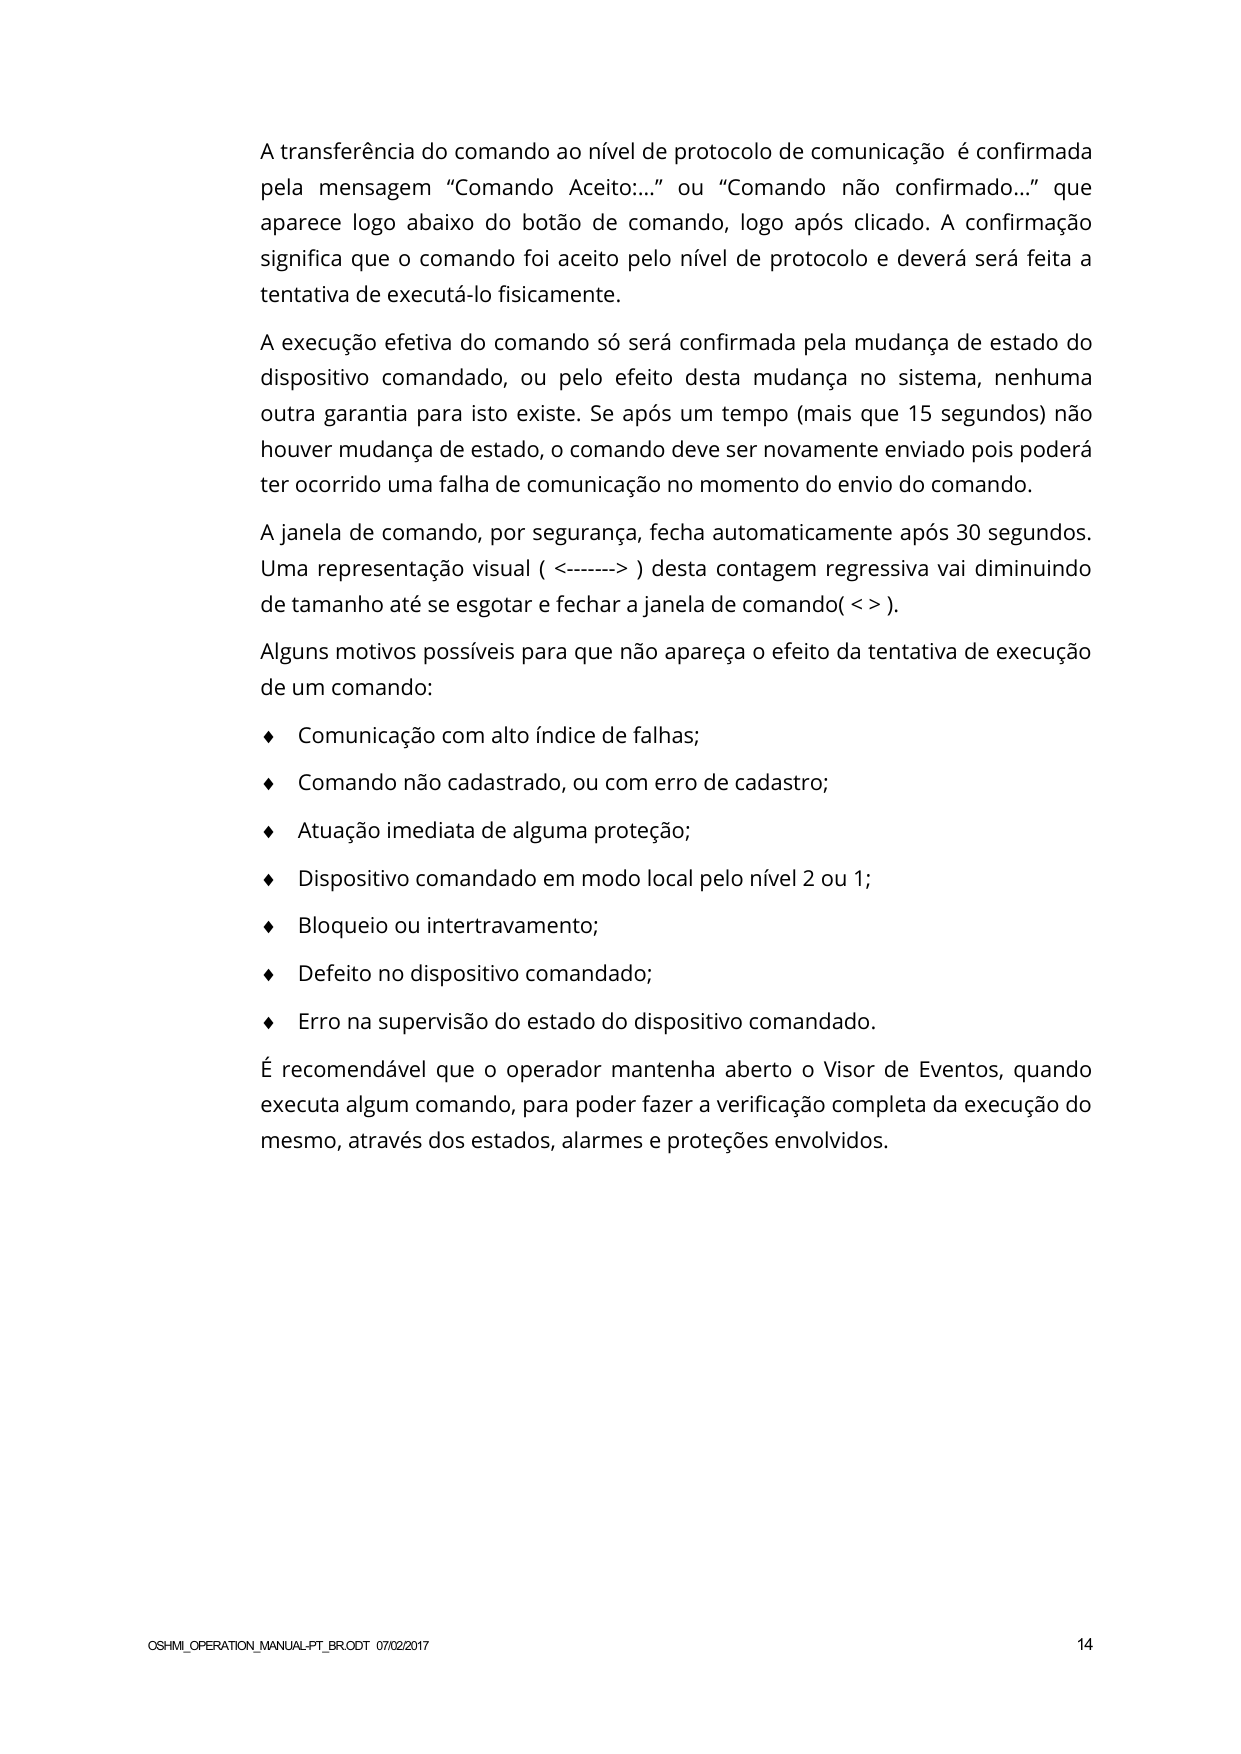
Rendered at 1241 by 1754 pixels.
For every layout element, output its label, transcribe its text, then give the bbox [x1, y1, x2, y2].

list Dispositivo comandado em modo local pelo nível 2 ou 1; [260, 863, 1093, 893]
list Erro na supervisão do estado do dispositivo comandado. [260, 1006, 1093, 1036]
list Atuação imediata de alguma proteção; [260, 815, 1093, 845]
text Alguns motivos possíveis para que não apareça o efeito da tentativa de execução de um comando: [260, 636, 1093, 702]
list Comunicação com alto índice de falhas; [260, 720, 1093, 749]
text A execução efetiva do comando só será confirmada pela mudança de estado do dispositivo comandado, ou pelo efeito desta mudança no sistema, nenhuma outra garantia para isto existe. Se após um tempo (mais que 15 segundos) não houver mudança de estado, o comando deve ser novamente enviado pois poderá ter ocorrido uma falha de comunicação no momento do envio do comando. [260, 326, 1093, 499]
list Bloqueio ou intertravamento; [260, 911, 1093, 940]
text É recomendável que o operador mantenha aberto o Visor de Eventos, quando executa algum comando, para poder fazer a verificação completa da execução do mesmo, através dos estados, alarmes e proteções envolvidos. [260, 1054, 1093, 1155]
text A transferência do comando ao nível de protocolo de comunicação é confirmada pela mensagem “Comando Aceito:…” ou “Comando não confirmado...” que aparece logo abaixo do botão de comando, logo após clicado. A confirmação significa que o comando foi aceito pelo nível de protocolo e deverá será feita a tentativa de executá-lo fisicamente. [260, 136, 1093, 308]
list Comando não cadastrado, ou com erro de cadastro; [260, 767, 1093, 797]
text A janela de comando, por segurança, fecha automaticamente após 30 segundos. Uma representação visual ( <-------> ) desta contagem regressiva vai diminuindo de tamanho até se esgotar e fechar a janela de comando( < > ). [260, 517, 1093, 618]
list Defeito no dispositivo comandado; [260, 958, 1093, 988]
